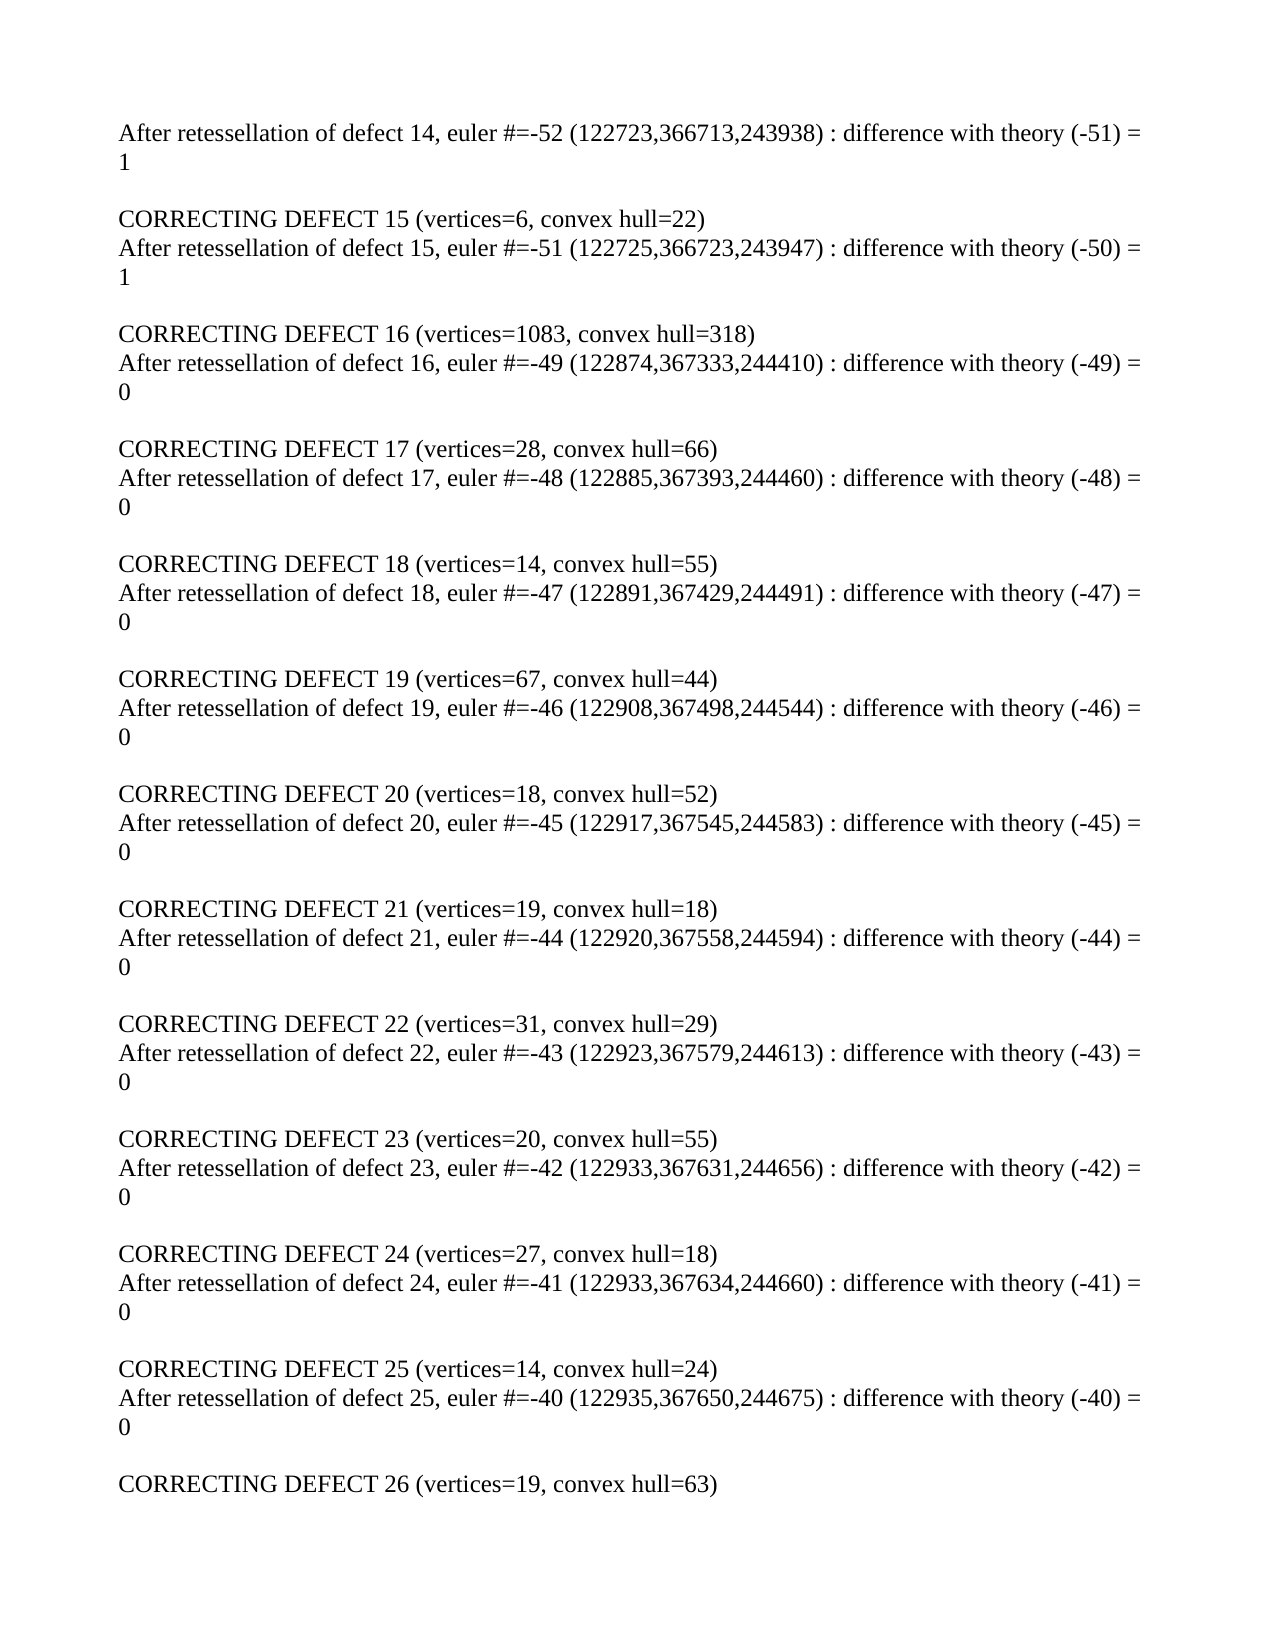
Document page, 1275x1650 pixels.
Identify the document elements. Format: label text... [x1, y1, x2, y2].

text After retessellation of defect 25, euler #=-40 (122935,367650,244675) : difference with theory (-40) = 0 [118, 1383, 1157, 1441]
text After retessellation of defect 21, euler #=-44 (122920,367558,244594) : difference with theory (-44) = 0 [118, 923, 1157, 981]
text After retessellation of defect 20, euler #=-45 (122917,367545,244583) : difference with theory (-45) = 0 [118, 808, 1157, 866]
text CORRECTING DEFECT 23 (vertices=20, convex hull=55) [118, 1124, 1157, 1153]
text CORRECTING DEFECT 26 (vertices=19, convex hull=63) [118, 1469, 1157, 1498]
text After retessellation of defect 15, euler #=-51 (122725,366723,243947) : difference with theory (-50) = 1 [118, 233, 1157, 291]
text CORRECTING DEFECT 19 (vertices=67, convex hull=44) [118, 664, 1157, 693]
text CORRECTING DEFECT 20 (vertices=18, convex hull=52) [118, 779, 1157, 808]
text CORRECTING DEFECT 25 (vertices=14, convex hull=24) [118, 1354, 1157, 1383]
text After retessellation of defect 19, euler #=-46 (122908,367498,244544) : difference with theory (-46) = 0 [118, 693, 1157, 751]
text After retessellation of defect 17, euler #=-48 (122885,367393,244460) : difference with theory (-48) = 0 [118, 463, 1157, 521]
text After retessellation of defect 24, euler #=-41 (122933,367634,244660) : difference with theory (-41) = 0 [118, 1268, 1157, 1326]
text CORRECTING DEFECT 22 (vertices=31, convex hull=29) [118, 1009, 1157, 1038]
text After retessellation of defect 16, euler #=-49 (122874,367333,244410) : difference with theory (-49) = 0 [118, 348, 1157, 406]
text CORRECTING DEFECT 24 (vertices=27, convex hull=18) [118, 1239, 1157, 1268]
text CORRECTING DEFECT 15 (vertices=6, convex hull=22) [118, 204, 1157, 233]
text CORRECTING DEFECT 21 (vertices=19, convex hull=18) [118, 894, 1157, 923]
text After retessellation of defect 14, euler #=-52 (122723,366713,243938) : difference with theory (-51) = 1 [118, 118, 1157, 176]
text After retessellation of defect 18, euler #=-47 (122891,367429,244491) : difference with theory (-47) = 0 [118, 578, 1157, 636]
text CORRECTING DEFECT 17 (vertices=28, convex hull=66) [118, 434, 1157, 463]
text After retessellation of defect 23, euler #=-42 (122933,367631,244656) : difference with theory (-42) = 0 [118, 1153, 1157, 1211]
text CORRECTING DEFECT 18 (vertices=14, convex hull=55) [118, 549, 1157, 578]
text CORRECTING DEFECT 16 (vertices=1083, convex hull=318) [118, 319, 1157, 348]
text After retessellation of defect 22, euler #=-43 (122923,367579,244613) : difference with theory (-43) = 0 [118, 1038, 1157, 1096]
